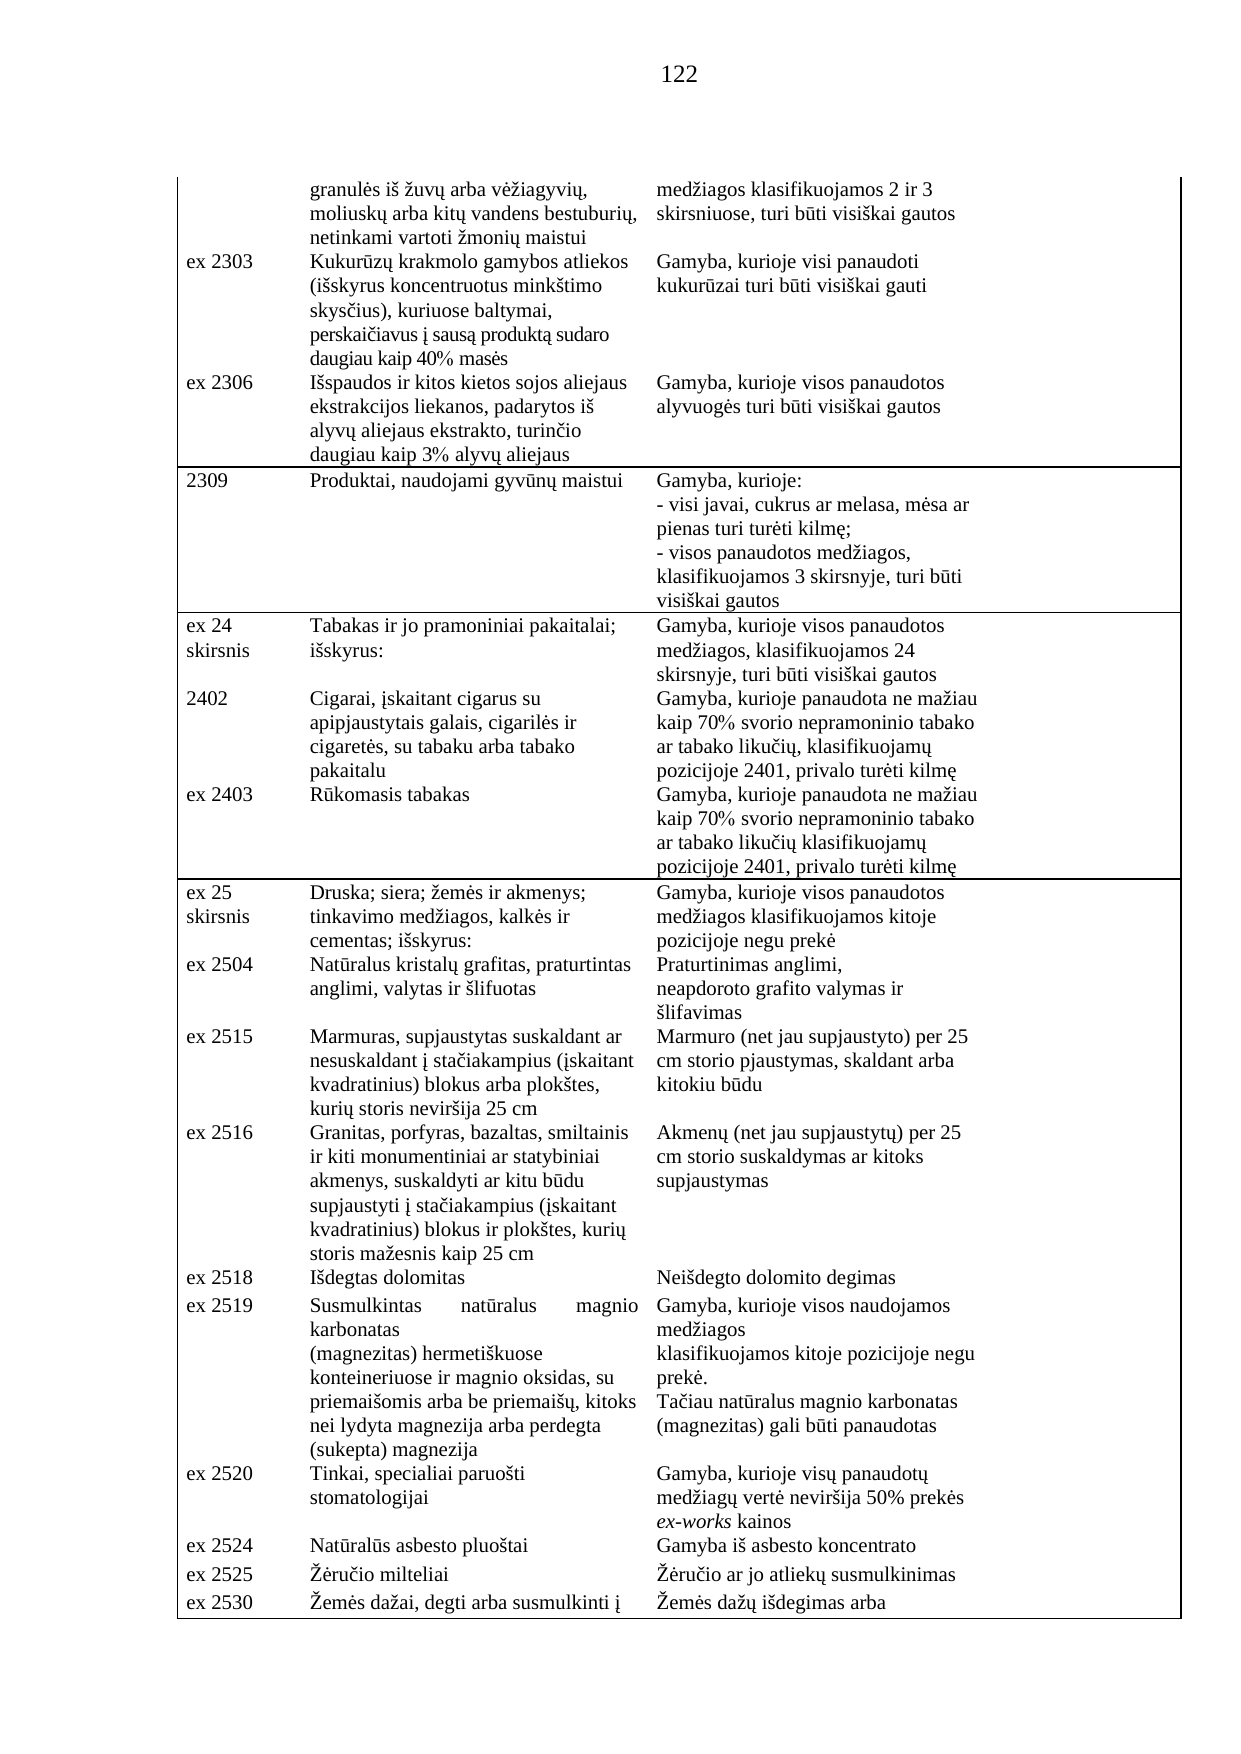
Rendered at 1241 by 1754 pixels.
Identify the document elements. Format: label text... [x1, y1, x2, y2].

table_cell Gamyba, kurioje panaudota ne mažiau kaip 70 svorio nepramoninio tabako ar tabako likučių, klasifikuojamų pozicijoje 2401, privalo turėti kilmę [648, 686, 999, 782]
table_cell Susmulkintas natūralus magnio karbonatas (magnezitas) hermetiškuose konteineriuose ir magnio oksidas, su priemaišomis arba be priemaišų, kitoks nei lydyta magnezija arba perdegta (sukepta) magnezija [301, 1293, 647, 1461]
table_cell [1000, 1120, 1180, 1265]
table_cell Druska; siera; žemės ir akmenys; tinkavimo medžiagos, kalkės ir cementas; išskyrus: [301, 880, 647, 952]
table_cell [1000, 177, 1180, 249]
table_cell Neišdegto dolomito degimas [648, 1265, 999, 1293]
table_cell ex 2524 [178, 1534, 301, 1561]
table_cell ex 2504 [178, 952, 301, 1024]
table_cell Gamyba, kurioje visos panaudotos medžiagos klasifikuojamos kitoje pozicijoje negu prekė [648, 880, 999, 952]
table_cell Gamyba, kurioje visos panaudotos medžiagos, klasifikuojamos 24 skirsnyje, turi būti visiškai gautos [648, 613, 999, 686]
table_cell medžiagos klasifikuojamos 2 ir 3 skirsniuose, turi būti visiškai gautos [648, 177, 999, 249]
table_cell Granitas, porfyras, bazaltas, smiltainis ir kiti monumentiniai ar statybiniai akmenys, suskaldyti ar kitu būdu supjaustyti į stačiakampius (įskaitant kvadratinius) blokus ir plokštes, kurių storis mažesnis kaip 25 cm [301, 1120, 647, 1265]
table_cell Gamyba, kurioje: - visi javai, cukrus ar melasa, mėsa ar pienas turi turėti kilmę; - visos panaudotos medžiagos, klasifikuojamos 3 skirsnyje, turi būti visiškai gautos [648, 468, 999, 612]
table_cell ex 2516 [178, 1120, 301, 1265]
table_cell [178, 177, 301, 249]
table_cell ex 2530 [178, 1590, 301, 1618]
table_cell [1000, 782, 1180, 878]
table_cell ex 2306 [178, 370, 301, 466]
table_cell ex 25 skirsnis [178, 880, 301, 952]
table_cell Žėručio ar jo atliekų susmulkinimas [648, 1561, 999, 1589]
table_cell Tabakas ir jo pramoniniai pakaitalai; išskyrus: [301, 613, 647, 686]
table_cell Išspaudos ir kitos kietos sojos aliejaus ekstrakcijos liekanos, padarytos iš alyvų aliejaus ekstrakto, turinčio daugiau kaip 3 alyvų aliejaus [301, 370, 647, 466]
table_cell Žemės dažai, degti arba susmulkinti į [301, 1590, 647, 1618]
table_cell ex 24 skirsnis [178, 613, 301, 686]
table_cell 2402 [178, 686, 301, 782]
table_cell [1000, 249, 1180, 370]
table_cell Išdegtas dolomitas [301, 1265, 647, 1293]
table_cell [1000, 952, 1180, 1024]
table_cell ex 2518 [178, 1265, 301, 1293]
table_cell [1000, 880, 1180, 952]
table_cell Žemės dažų išdegimas arba [648, 1590, 999, 1618]
table_cell ex 2519 [178, 1293, 301, 1461]
table_cell ex 2520 [178, 1461, 301, 1533]
table_cell Gamyba, kurioje visos panaudotos alyvuogės turi būti visiškai gautos [648, 370, 999, 466]
table_cell [1000, 613, 1180, 686]
table_cell Natūralus kristalų grafitas, praturtintas anglimi, valytas ir šlifuotas [301, 952, 647, 1024]
table_cell [1000, 1590, 1180, 1618]
table_cell Rūkomasis tabakas [301, 782, 647, 878]
table_cell [1000, 468, 1180, 612]
table_cell Marmuras, supjaustytas suskaldant ar nesuskaldant į stačiakampius (įskaitant kvadratinius) blokus arba plokštes, kurių storis neviršija 25 cm [301, 1024, 647, 1120]
table_cell Produktai, naudojami gyvūnų maistui [301, 468, 647, 612]
table_cell Gamyba, kurioje visos naudojamos medžiagos klasifikuojamos kitoje pozicijoje negu prekė. Tačiau natūralus magnio karbonatas (magnezitas) gali būti panaudotas [648, 1293, 999, 1461]
table_cell Cigarai, įskaitant cigarus su apipjaustytais galais, cigarilės ir cigaretės, su tabaku arba tabako pakaitalu [301, 686, 647, 782]
table_cell ex 2403 [178, 782, 301, 878]
table_cell Marmuro (net jau supjaustyto) per 25 cm storio pjaustymas, skaldant arba kitokiu būdu [648, 1024, 999, 1120]
table_cell Akmenų (net jau supjaustytų) per 25 cm storio suskaldymas ar kitoks supjaustymas [648, 1120, 999, 1265]
table_cell Gamyba, kurioje visi panaudoti kukurūzai turi būti visiškai gauti [648, 249, 999, 370]
table_cell Natūralūs asbesto pluoštai [301, 1534, 647, 1561]
table_cell Tinkai, specialiai paruošti stomatologijai [301, 1461, 647, 1533]
table_cell [1000, 370, 1180, 466]
table_cell Žėručio milteliai [301, 1561, 647, 1589]
table_cell Praturtinimas anglimi, neapdoroto grafito valymas ir šlifavimas [648, 952, 999, 1024]
table_cell ex 2525 [178, 1561, 301, 1589]
table_cell [1000, 1265, 1180, 1293]
table_cell granulės iš žuvų arba vėžiagyvių, moliuskų arba kitų vandens bestuburių, netinkami vartoti žmonių maistui [301, 177, 647, 249]
table_cell Kukurūzų krakmolo gamybos atliekos (išskyrus koncentruotus minkštimo skysčius), kuriuose baltymai, perskaičiavus į sausą produktą sudaro daugiau kaip 40 masės [301, 249, 647, 370]
table_cell [1000, 1293, 1180, 1461]
table_cell [1000, 1461, 1180, 1533]
table_cell Gamyba, kurioje visų panaudotų medžiagų vertė neviršija 50% prekės ex-works kainos [648, 1461, 999, 1533]
table_cell 2309 [178, 468, 301, 612]
table_cell ex 2515 [178, 1024, 301, 1120]
table_cell ex 2303 [178, 249, 301, 370]
table_cell [1000, 1534, 1180, 1561]
table_cell [1000, 1024, 1180, 1120]
table_cell Gamyba, kurioje panaudota ne mažiau kaip 70 svorio nepramoninio tabako ar tabako likučių klasifikuojamų pozicijoje 2401, privalo turėti kilmę [648, 782, 999, 878]
table_cell [1000, 1561, 1180, 1589]
table_cell [1000, 686, 1180, 782]
table_cell Gamyba iš asbesto koncentrato [648, 1534, 999, 1561]
